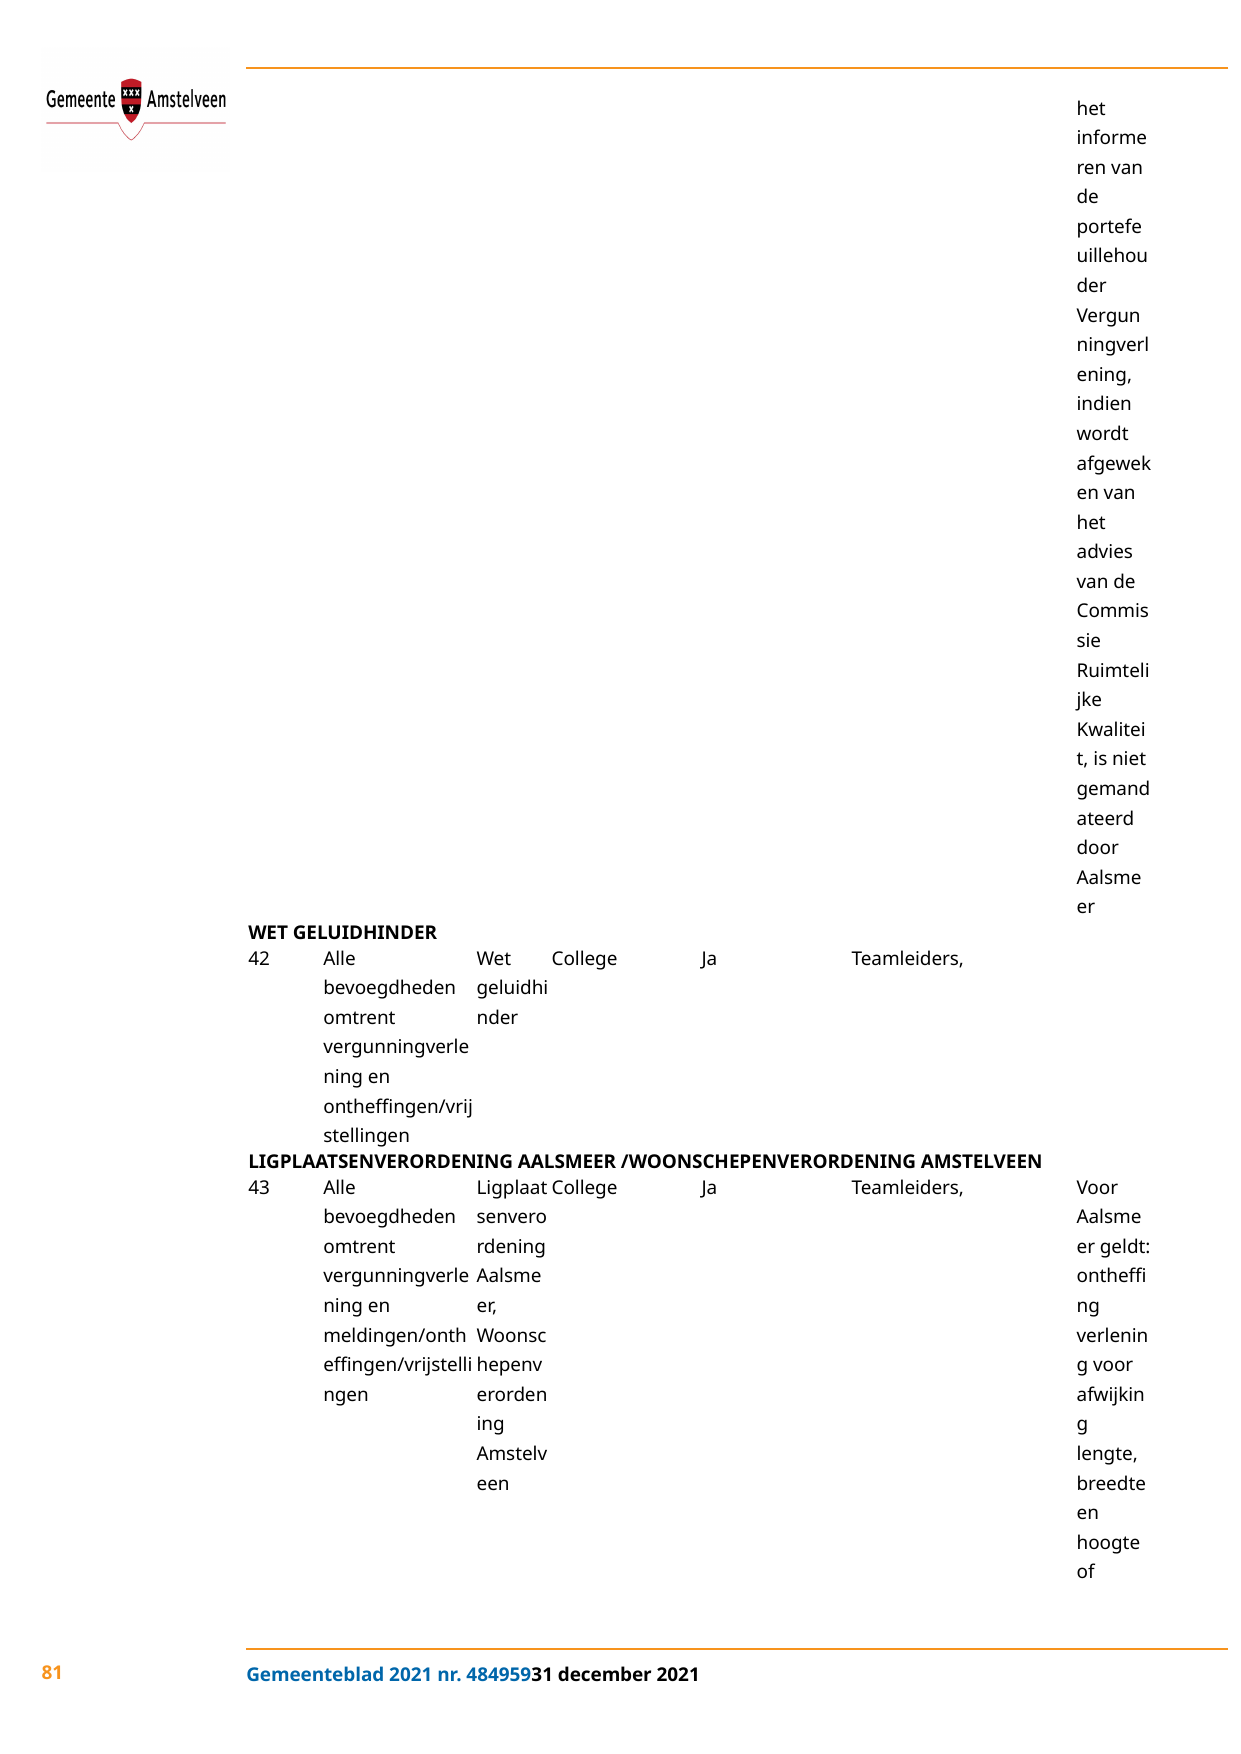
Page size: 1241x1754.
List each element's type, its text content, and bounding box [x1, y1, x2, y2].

table_cell Ja [701, 945, 851, 1148]
table_cell [476, 95, 551, 919]
table_cell Teamleiders, [851, 945, 1076, 1148]
table_cell Ligplaatsenverordening Aalsmeer, Woonschepenverordening Amstelveen [476, 1174, 551, 1584]
table_cell Wet geluidhinder [476, 945, 551, 1148]
table_cell het informeren van de portefeuillehouder Vergunningverlening, indien wordt afgeweken van het advies van de Commissie Ruimtelijke Kwaliteit, is niet gemandateerd door Aalsmeer [1076, 95, 1152, 919]
table_cell 43 [248, 1174, 323, 1584]
table_cell WET GELUIDHINDER [248, 919, 1152, 945]
table_cell [851, 95, 1076, 919]
table_cell College [551, 1174, 701, 1584]
table_cell Teamleiders, [851, 1174, 1076, 1584]
table_cell College [551, 945, 701, 1148]
table_cell Voor Aalsmeer geldt: ontheffing verlening voor afwijking lengte, breedte en hoogte of [1076, 1174, 1152, 1584]
table_cell [248, 95, 323, 919]
table_cell [323, 95, 476, 919]
table_cell [1076, 945, 1152, 1148]
table_cell [701, 95, 851, 919]
table_cell 42 [248, 945, 323, 1148]
picture [41, 47, 231, 172]
table_cell [551, 95, 701, 919]
table_cell Alle bevoegdheden omtrent vergunningverlening en ontheffingen/vrijstellingen [323, 945, 476, 1148]
table_cell Ja [701, 1174, 851, 1584]
table_cell Alle bevoegdheden omtrent vergunningverlening en meldingen/ontheffingen/vrijstellingen [323, 1174, 476, 1584]
table_cell LIGPLAATSENVERORDENING AALSMEER /WOONSCHEPENVERORDENING AMSTELVEEN [248, 1148, 1152, 1174]
